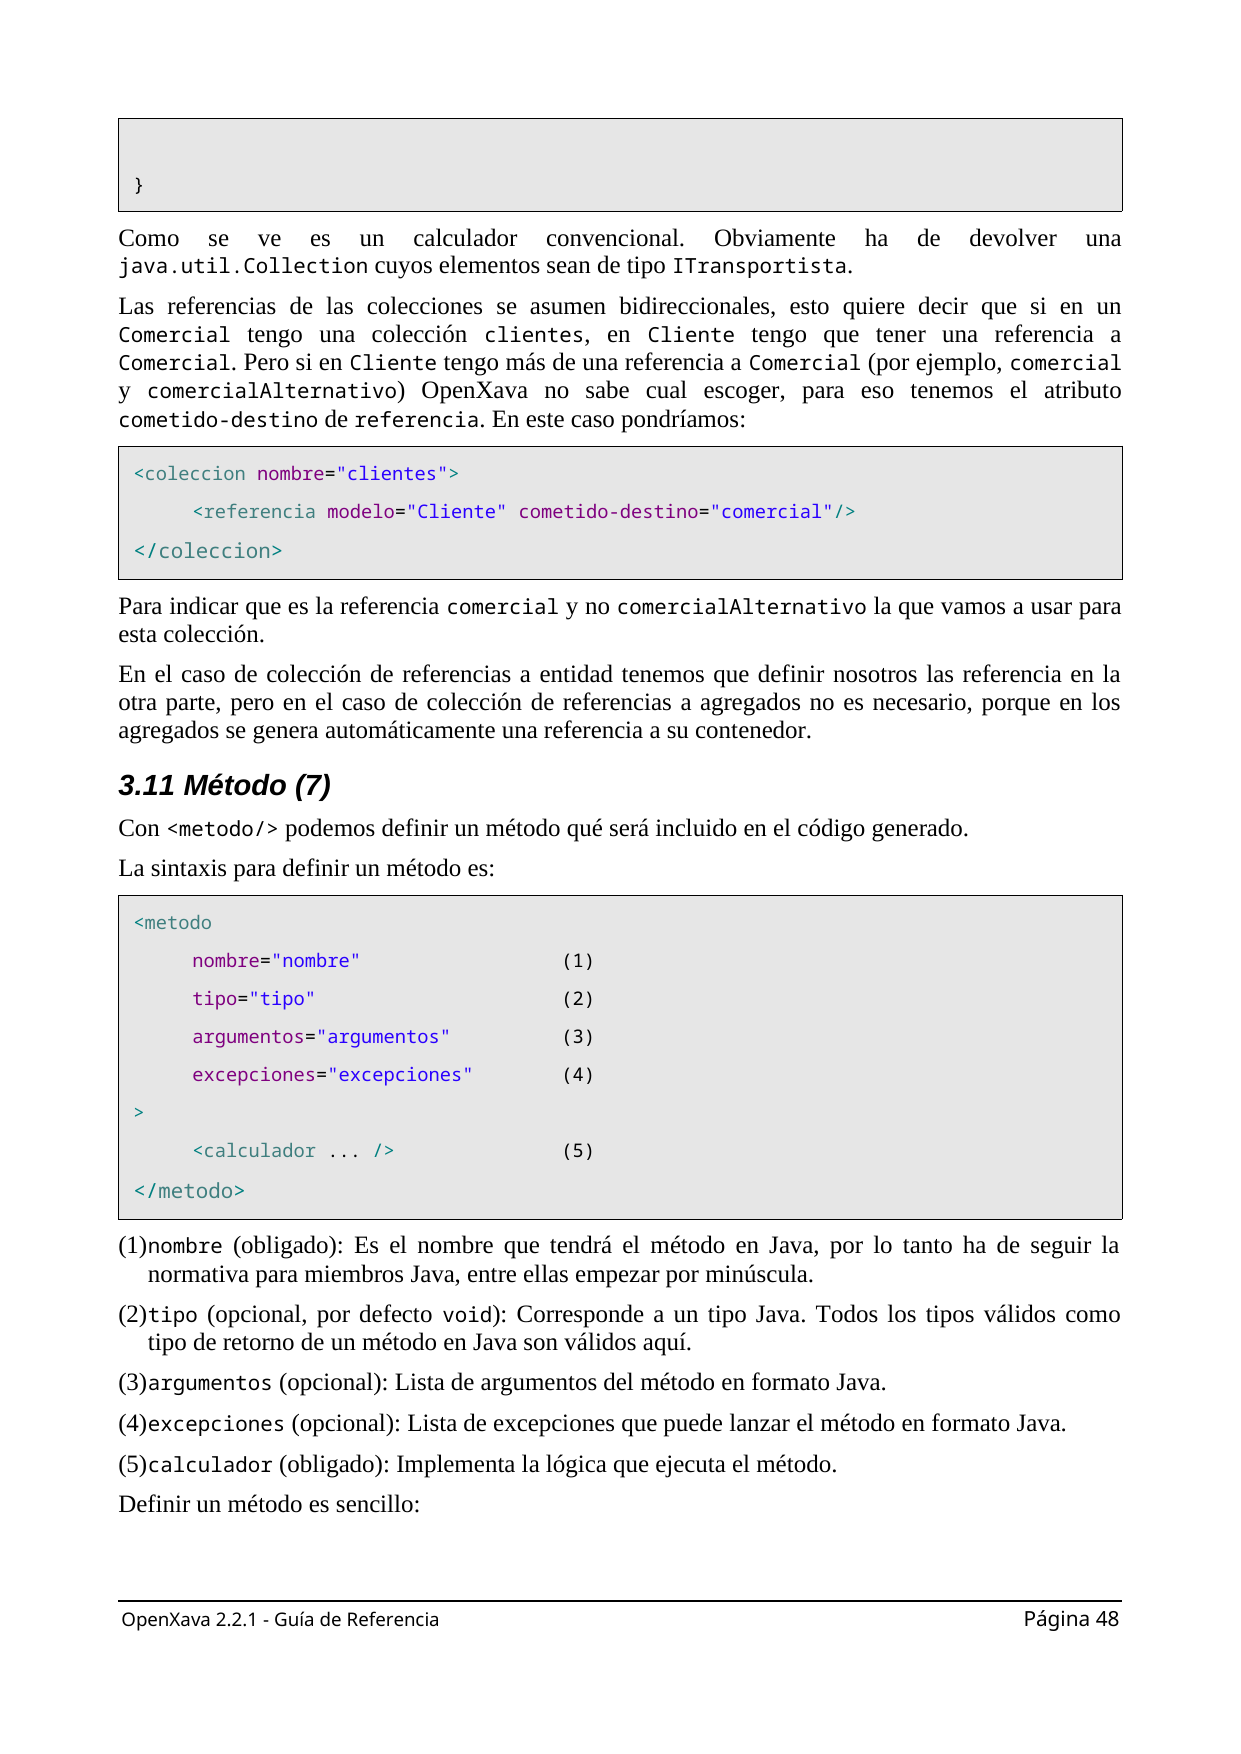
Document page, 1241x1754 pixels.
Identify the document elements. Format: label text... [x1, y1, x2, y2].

text } [119, 156, 1122, 211]
list excepciones (opcional): Lista de excepciones que puede lanzar el método en formato Java. [118, 1409, 1122, 1437]
text Definir un método es sencillo: [118, 1491, 1122, 1518]
text tipo="tipo" (2) [119, 971, 1122, 1009]
text Para indicar que es la referencia comercial y no comercialAlternativo la que vamos a usar para esta colección. [118, 592, 1122, 648]
list calculador (obligado): Implementa la lógica que ejecuta el método. [118, 1450, 1122, 1478]
text </coleccion> [119, 522, 1122, 579]
text <metodo [119, 896, 1122, 933]
text La sintaxis para definir un método es: [118, 854, 1122, 882]
text > [119, 1085, 1122, 1123]
text <coleccion nombre="clientes"> [119, 447, 1122, 483]
list argumentos (opcional): Lista de argumentos del método en formato Java. [118, 1368, 1122, 1397]
text Como se ve es un calculador convencional. Obviamente ha de devolver una java.util.Collection cuyos elementos sean de tipo ITransportista. [118, 224, 1122, 280]
text <referencia modelo="Cliente" cometido-destino="comercial"/> [119, 483, 1122, 522]
text <calculador ... /> (5) [119, 1123, 1122, 1161]
list nombre (obligado): Es el nombre que tendrá el método en Java, por lo tanto ha de seguir la normativa para miembros Java, entre ellas empezar por minúscula. [118, 1231, 1122, 1287]
text excepciones="excepciones" (4) [119, 1047, 1122, 1085]
text Con <metodo/> podemos definir un método qué será incluido en el código generado. [118, 814, 1122, 842]
text En el caso de colección de referencias a entidad tenemos que definir nosotros las referencia en la otra parte, pero en el caso de colección de referencias a agregados no es necesario, porque en los agregados se genera automáticamente una referencia a su contenedor. [118, 661, 1122, 744]
subtitle Método (7) [118, 769, 1122, 801]
list tipo (opcional, por defecto void): Corresponde a un tipo Java. Todos los tipos válidos como tipo de retorno de un método en Java son válidos aquí. [118, 1300, 1122, 1356]
text Las referencias de las colecciones se asumen bidireccionales, esto quiere decir que si en un Comercial tengo una colección clientes, en Cliente tengo que tener una referencia a Comercial. Pero si en Cliente tengo más de una referencia a Comercial (por ejemplo, comercial y comercialAlternativo) OpenXava no sabe cual escoger, para eso tenemos el atributo cometido-destino de referencia. En este caso pondríamos: [118, 292, 1122, 433]
text argumentos="argumentos" (3) [119, 1009, 1122, 1047]
text </metodo> [119, 1161, 1122, 1219]
text nombre="nombre" (1) [119, 933, 1122, 971]
